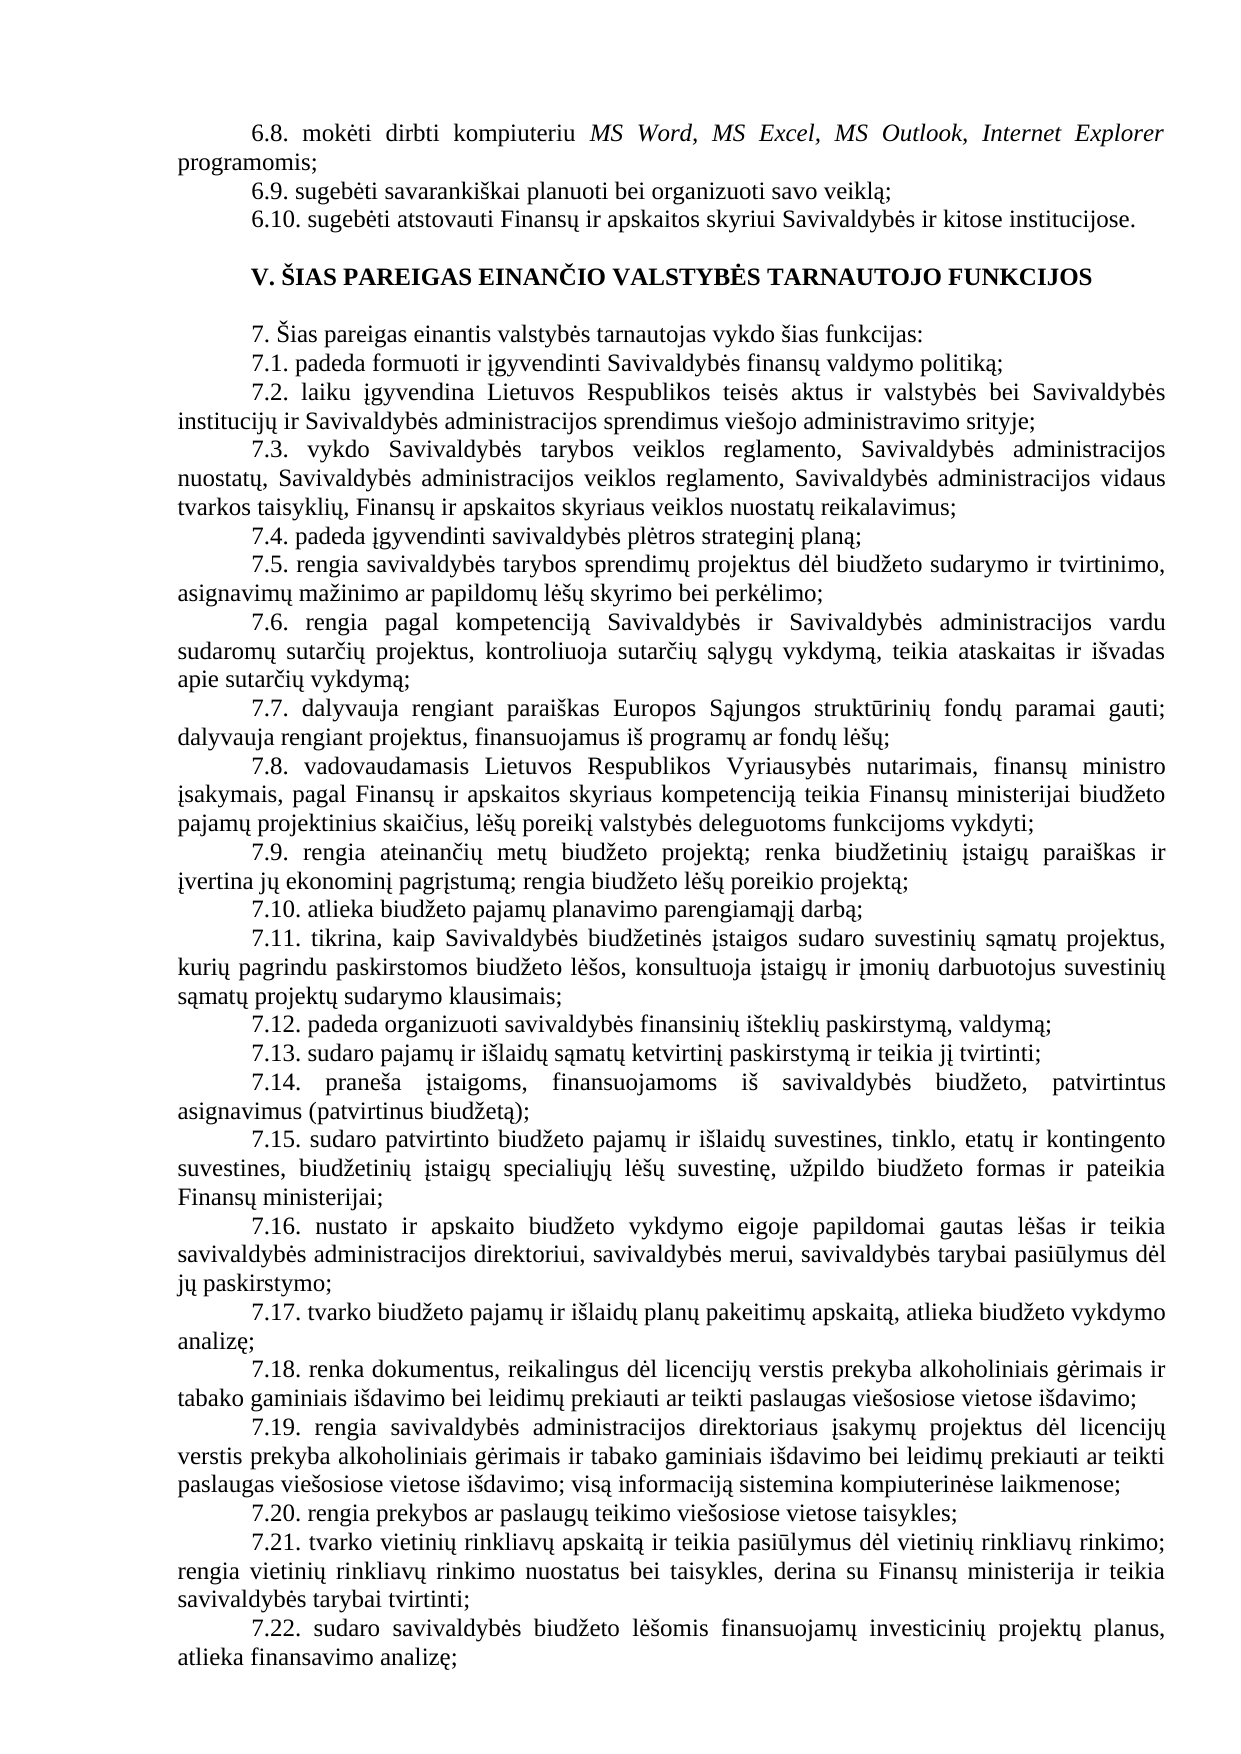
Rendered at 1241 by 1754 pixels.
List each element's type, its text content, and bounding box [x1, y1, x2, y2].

text 7.13. sudaro pajamų ir išlaidų sąmatų ketvirtinį paskirstymą ir teikia jį tvirtinti; [177, 1038, 1167, 1067]
text 6.9. sugebėti savarankiškai planuoti bei organizuoti savo veiklą; [177, 176, 1167, 204]
text 7.4. padeda įgyvendinti savivaldybės plėtros strateginį planą; [177, 521, 1167, 549]
text 6.10. sugebėti atstovauti Finansų ir apskaitos skyriui Savivaldybės ir kitose institucijose. [177, 204, 1167, 233]
text 7.2. laiku įgyvendina Lietuvos Respublikos teisės aktus ir valstybės bei Savivaldybės institucijų ir Savivaldybės administracijos sprendimus viešojo administravimo srityje; [177, 377, 1167, 434]
text 7.5. rengia savivaldybės tarybos sprendimų projektus dėl biudžeto sudarymo ir tvirtinimo, asignavimų mažinimo ar papildomų lėšų skyrimo bei perkėlimo; [177, 549, 1167, 607]
text 7. Šias pareigas einantis valstybės tarnautojas vykdo šias funkcijas: [177, 319, 1167, 348]
text 7.15. sudaro patvirtinto biudžeto pajamų ir išlaidų suvestines, tinklo, etatų ir kontingento suvestines, biudžetinių įstaigų specialiųjų lėšų suvestinę, užpildo biudžeto formas ir pateikia Finansų ministerijai; [177, 1124, 1167, 1211]
text 7.3. vykdo Savivaldybės tarybos veiklos reglamento, Savivaldybės administracijos nuostatų, Savivaldybės administracijos veiklos reglamento, Savivaldybės administracijos vidaus tvarkos taisyklių, Finansų ir apskaitos skyriaus veiklos nuostatų reikalavimus; [177, 434, 1167, 521]
text 7.12. padeda organizuoti savivaldybės finansinių išteklių paskirstymą, valdymą; [177, 1009, 1167, 1038]
text 6.8. mokėti dirbti kompiuteriu MS Word, MS Excel, MS Outlook, Internet Explorer programomis; [177, 118, 1167, 176]
text 7.14. praneša įstaigoms, finansuojamoms iš savivaldybės biudžeto, patvirtintus asignavimus (patvirtinus biudžetą); [177, 1067, 1167, 1124]
text 7.6. rengia pagal kompetenciją Savivaldybės ir Savivaldybės administracijos vardu sudaromų sutarčių projektus, kontroliuoja sutarčių sąlygų vykdymą, teikia ataskaitas ir išvadas apie sutarčių vykdymą; [177, 607, 1167, 693]
text 7.22. sudaro savivaldybės biudžeto lėšomis finansuojamų investicinių projektų planus, atlieka finansavimo analizę; [177, 1613, 1167, 1671]
text 7.8. vadovaudamasis Lietuvos Respublikos Vyriausybės nutarimais, finansų ministro įsakymais, pagal Finansų ir apskaitos skyriaus kompetenciją teikia Finansų ministerijai biudžeto pajamų projektinius skaičius, lėšų poreikį valstybės deleguotoms funkcijoms vykdyti; [177, 751, 1167, 837]
text 7.20. rengia prekybos ar paslaugų teikimo viešosiose vietose taisykles; [177, 1498, 1167, 1527]
text 7.16. nustato ir apskaito biudžeto vykdymo eigoje papildomai gautas lėšas ir teikia savivaldybės administracijos direktoriui, savivaldybės merui, savivaldybės tarybai pasiūlymus dėl jų paskirstymo; [177, 1211, 1167, 1297]
text 7.21. tvarko vietinių rinkliavų apskaitą ir teikia pasiūlymus dėl vietinių rinkliavų rinkimo; rengia vietinių rinkliavų rinkimo nuostatus bei taisykles, derina su Finansų ministerija ir teikia savivaldybės tarybai tvirtinti; [177, 1527, 1167, 1613]
text 7.17. tvarko biudžeto pajamų ir išlaidų planų pakeitimų apskaitą, atlieka biudžeto vykdymo analizę; [177, 1297, 1167, 1354]
text 7.10. atlieka biudžeto pajamų planavimo parengiamąjį darbą; [177, 894, 1167, 923]
text V. ŠIAS PAREIGAS EINANČIO VALSTYBĖS TARNAUTOJO FUNKCIJOS [177, 262, 1167, 291]
text 7.11. tikrina, kaip Savivaldybės biudžetinės įstaigos sudaro suvestinių sąmatų projektus, kurių pagrindu paskirstomos biudžeto lėšos, konsultuoja įstaigų ir įmonių darbuotojus suvestinių sąmatų projektų sudarymo klausimais; [177, 923, 1167, 1009]
text 7.19. rengia savivaldybės administracijos direktoriaus įsakymų projektus dėl licencijų verstis prekyba alkoholiniais gėrimais ir tabako gaminiais išdavimo bei leidimų prekiauti ar teikti paslaugas viešosiose vietose išdavimo; visą informaciją sistemina kompiuterinėse laikmenose; [177, 1412, 1167, 1498]
text 7.18. renka dokumentus, reikalingus dėl licencijų verstis prekyba alkoholiniais gėrimais ir tabako gaminiais išdavimo bei leidimų prekiauti ar teikti paslaugas viešosiose vietose išdavimo; [177, 1354, 1167, 1412]
text 7.1. padeda formuoti ir įgyvendinti Savivaldybės finansų valdymo politiką; [177, 348, 1167, 377]
text 7.7. dalyvauja rengiant paraiškas Europos Sąjungos struktūrinių fondų paramai gauti; dalyvauja rengiant projektus, finansuojamus iš programų ar fondų lėšų; [177, 693, 1167, 751]
text 7.9. rengia ateinančių metų biudžeto projektą; renka biudžetinių įstaigų paraiškas ir įvertina jų ekonominį pagrįstumą; rengia biudžeto lėšų poreikio projektą; [177, 837, 1167, 894]
